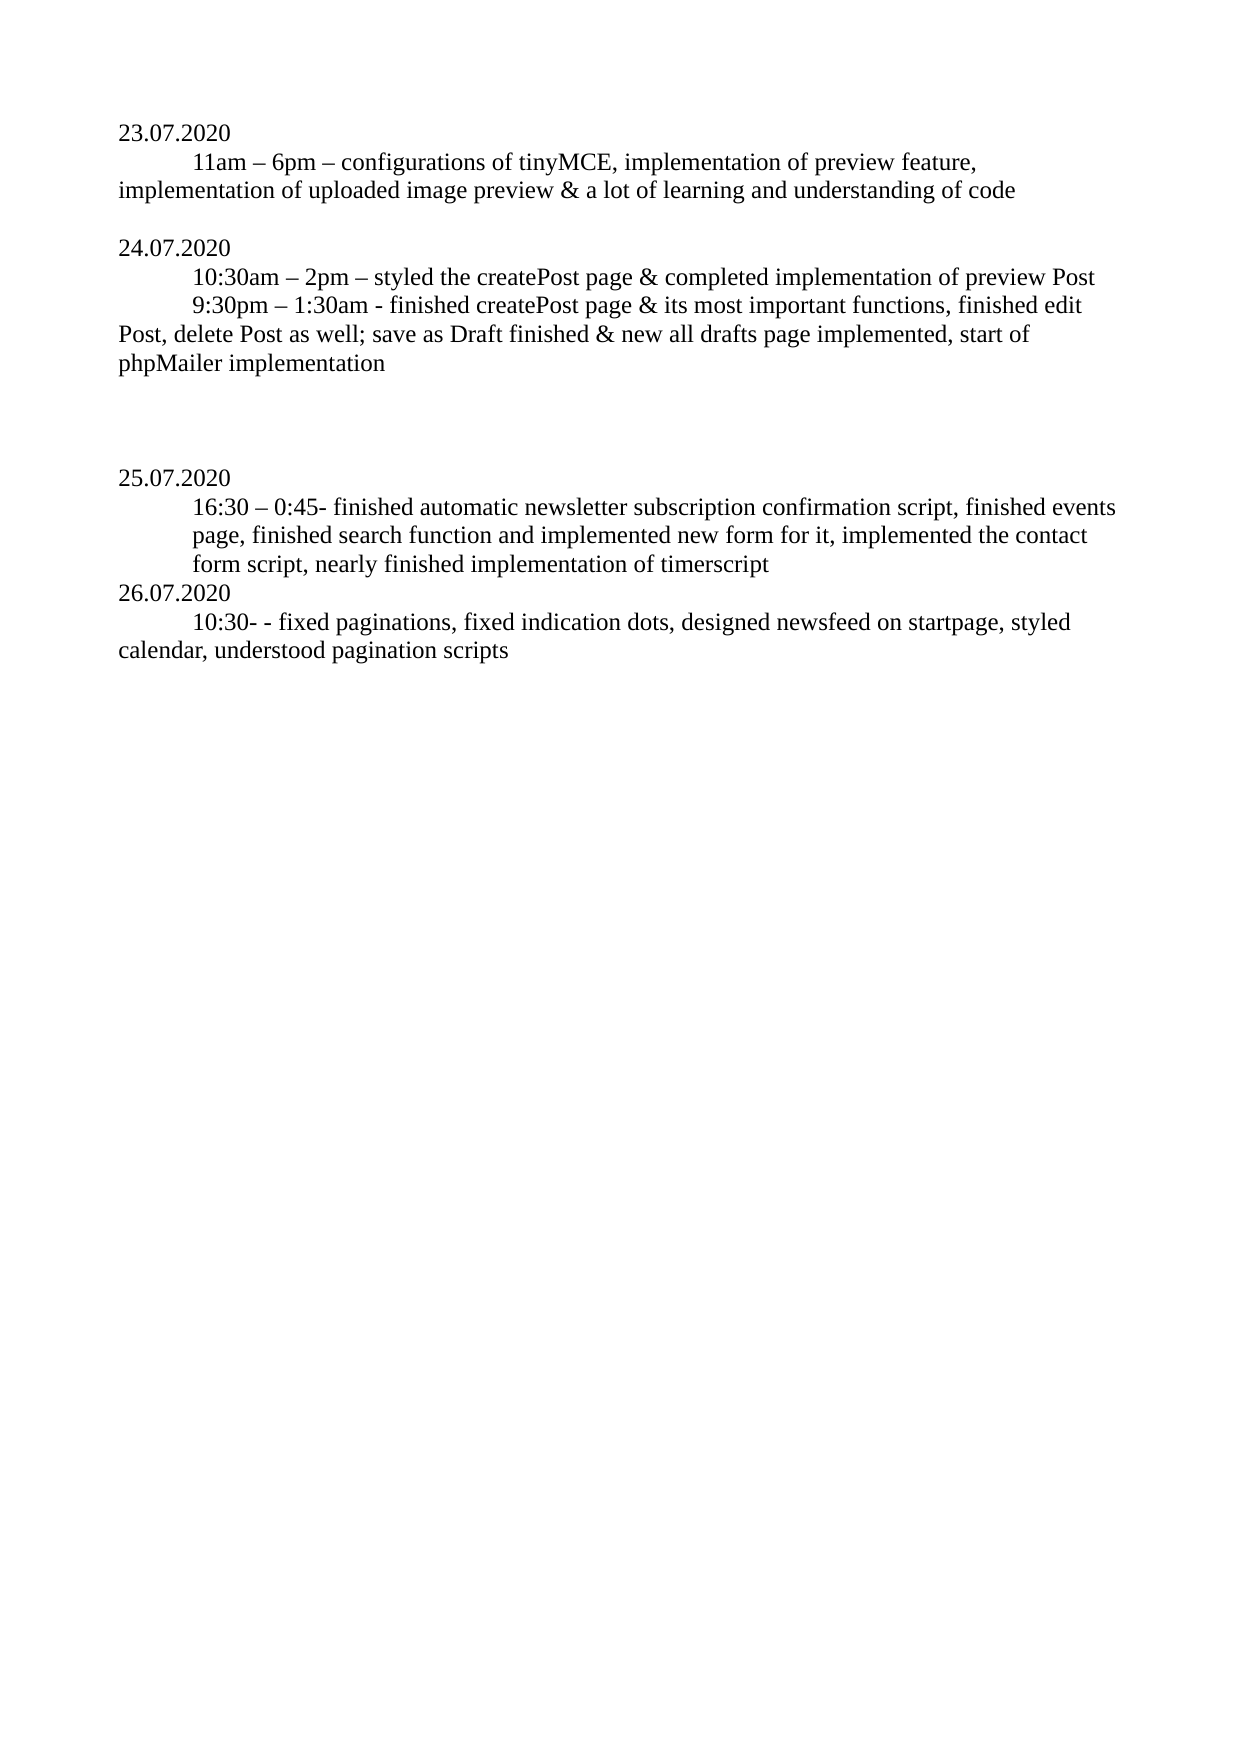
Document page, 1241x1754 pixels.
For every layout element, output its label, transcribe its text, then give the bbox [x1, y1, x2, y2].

text 10:30- - fixed paginations, fixed indication dots, designed newsfeed on startpage, styled calendar, understood pagination scripts [118, 607, 1122, 664]
text 10:30am – 2pm – styled the createPost page & completed implementation of preview Post [118, 262, 1122, 291]
text 11am – 6pm – configurations of tinyMCE, implementation of preview feature, implementation of uploaded image preview & a lot of learning and understanding of code [118, 147, 1122, 204]
text 16:30 – 0:45- finished automatic newsletter subscription confirmation script, finished events page, finished search function and implemented new form for it, implemented the contact form script, nearly finished implementation of timerscript [118, 492, 1122, 578]
text 25.07.2020 [118, 463, 1122, 492]
text 23.07.2020 [118, 118, 1122, 147]
text 9:30pm – 1:30am - finished createPost page & its most important functions, finished edit Post, delete Post as well; save as Draft finished & new all drafts page implemented, start of phpMailer implementation [118, 291, 1122, 377]
text 26.07.2020 [118, 578, 1122, 607]
text 24.07.2020 [118, 233, 1122, 262]
